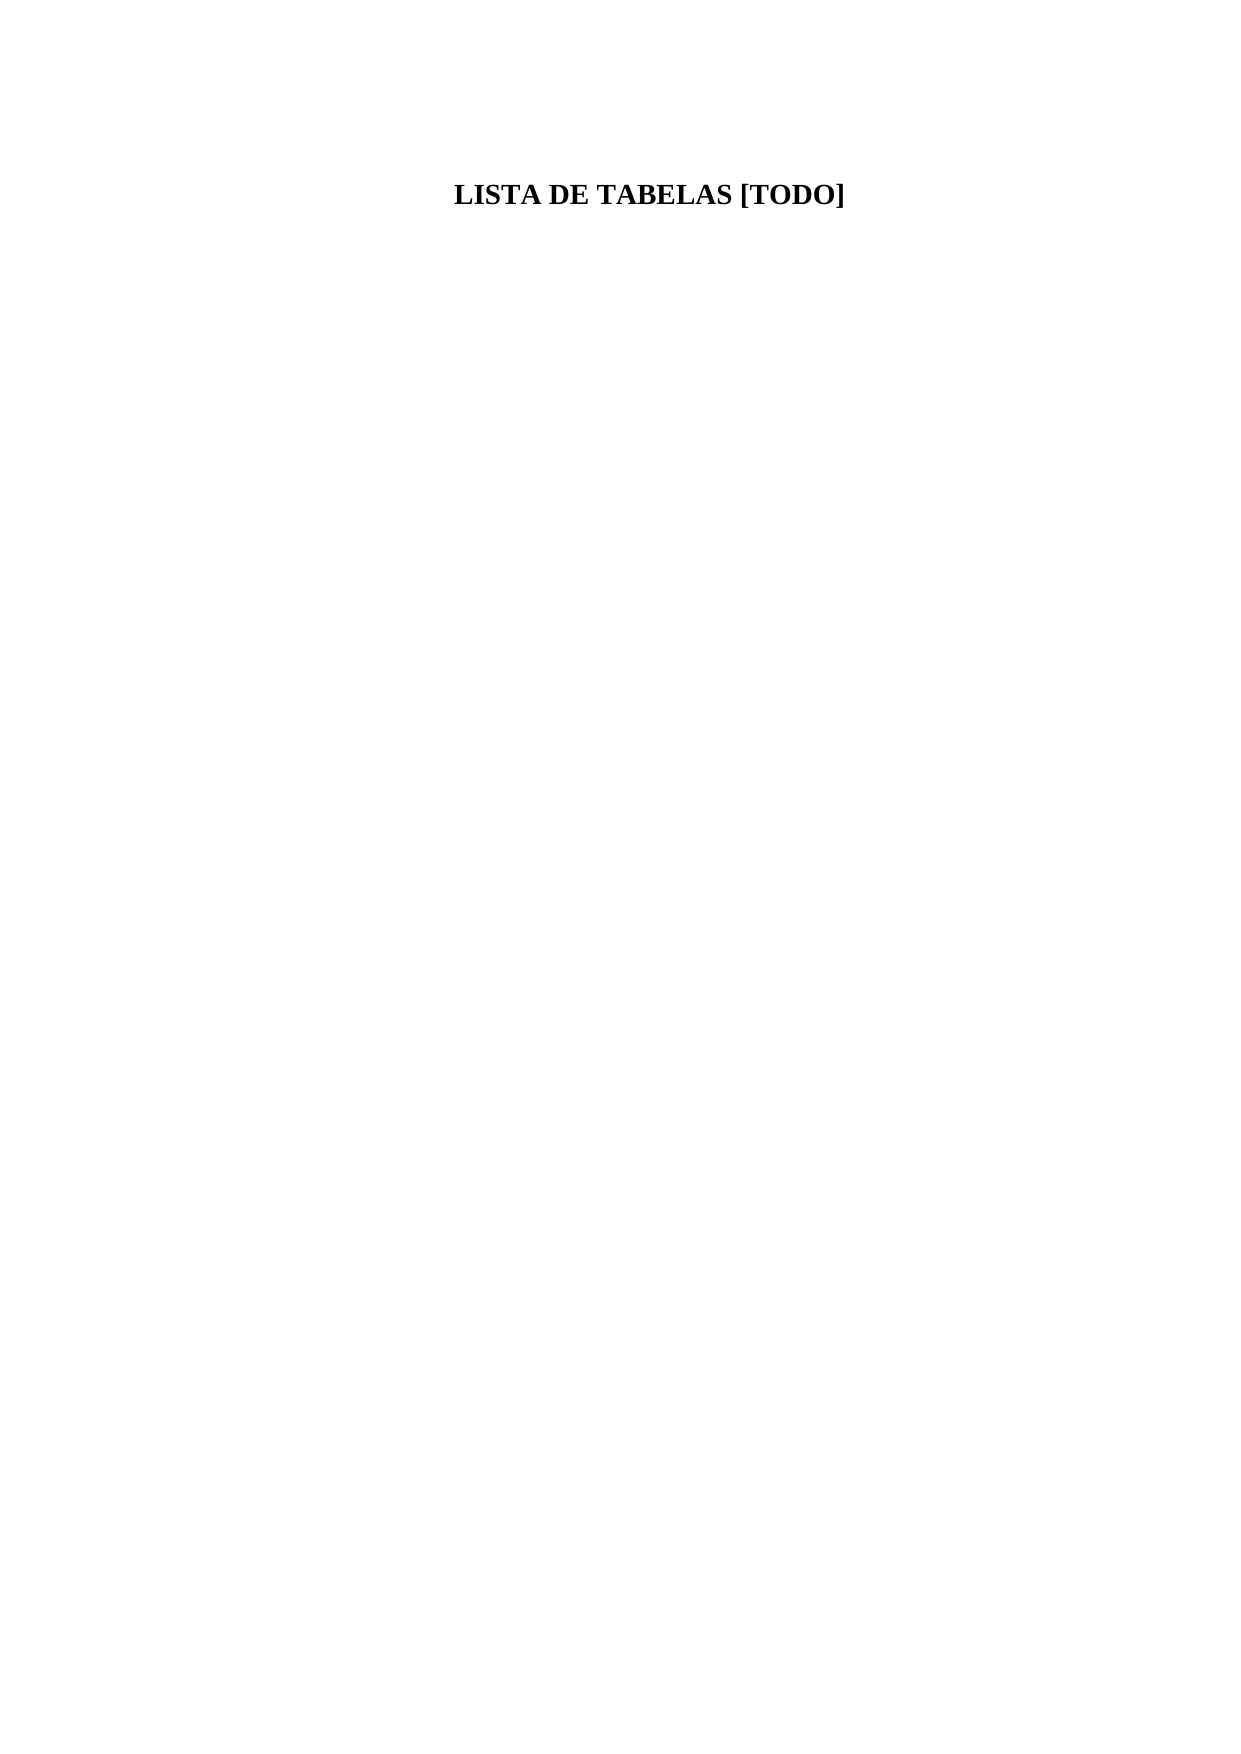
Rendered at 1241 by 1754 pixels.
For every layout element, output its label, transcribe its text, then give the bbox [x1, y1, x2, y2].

text LISTA DE TABELAS [TODO] [177, 177, 1122, 211]
